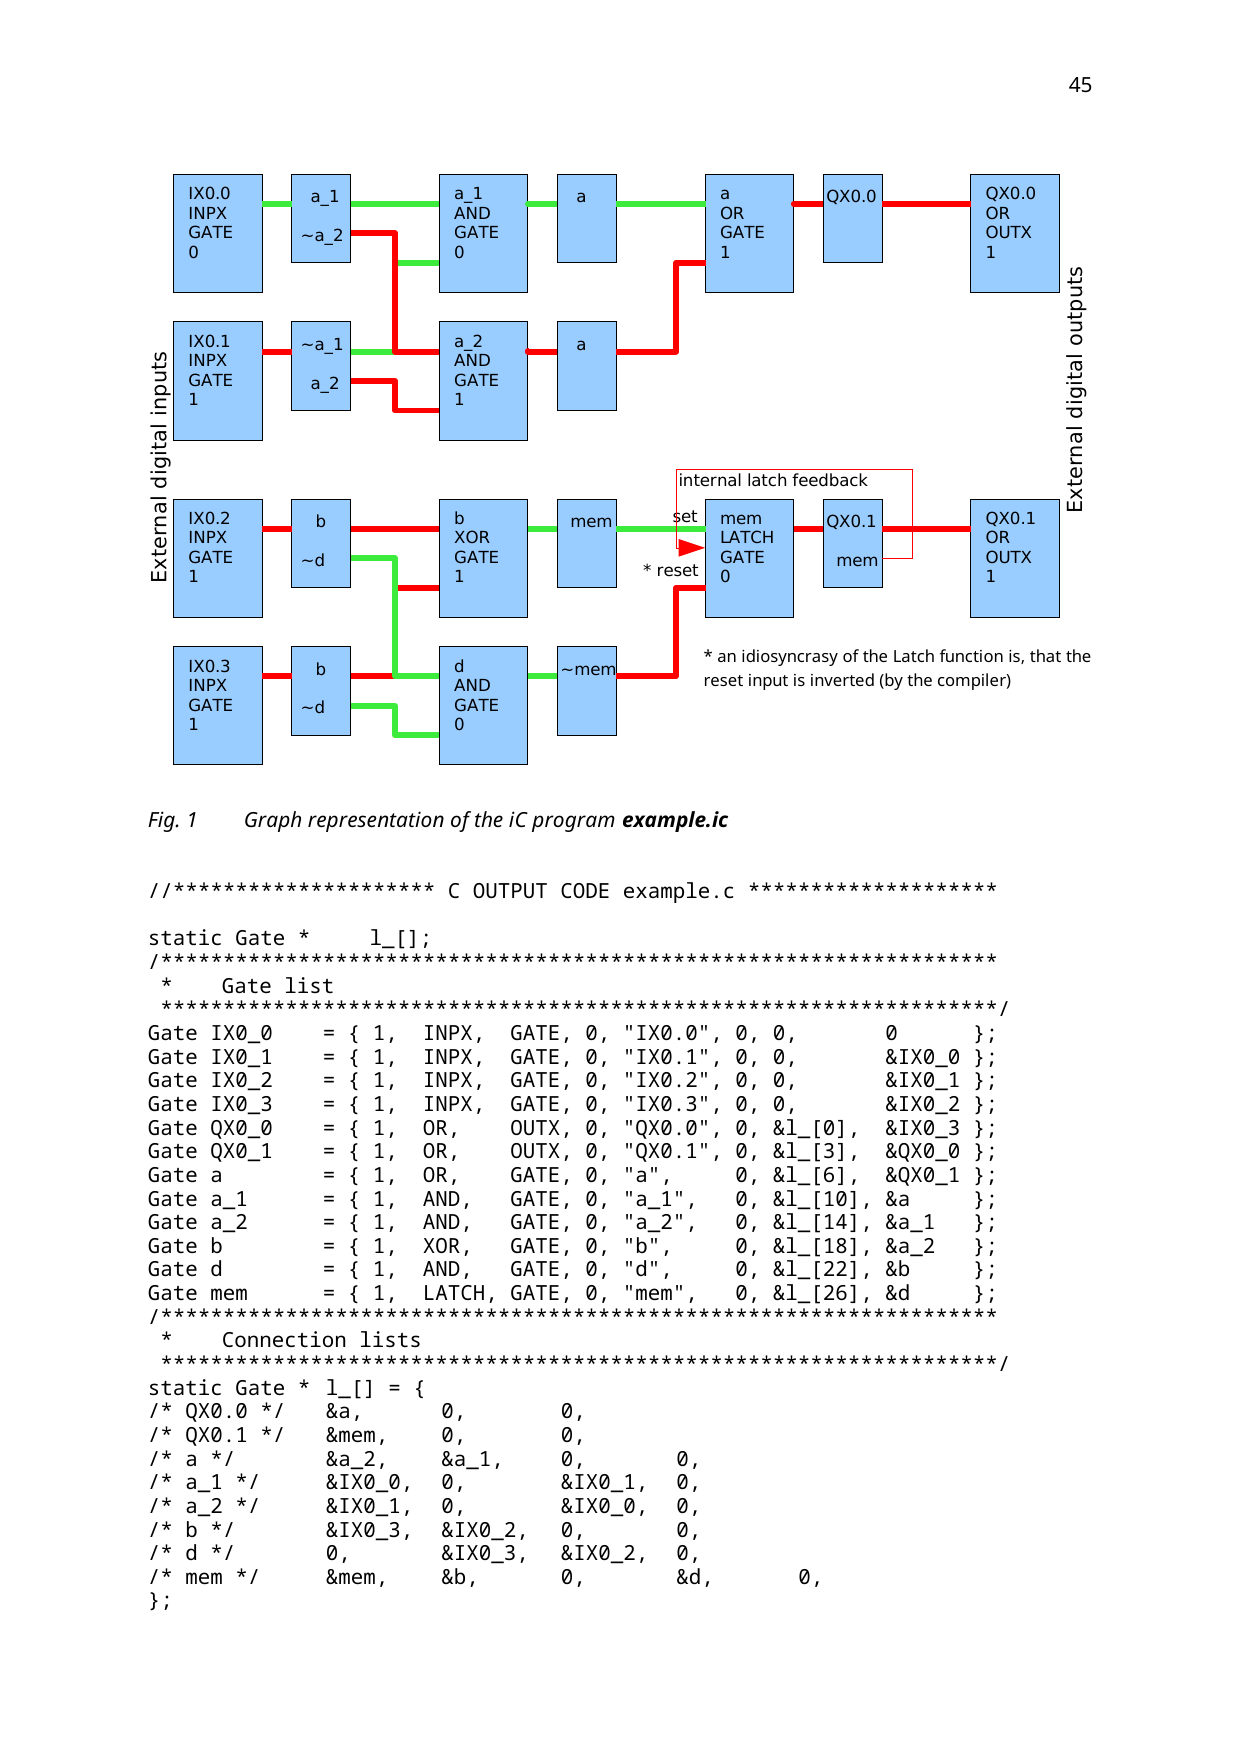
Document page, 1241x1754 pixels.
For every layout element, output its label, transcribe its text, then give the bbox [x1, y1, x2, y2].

text /* QX0.0 */ &a, 0, 0, [148, 1400, 1092, 1423]
text Gate mem = { 1, LATCH, GATE, 0, "mem", 0, &l_[26], &d }; [148, 1282, 1092, 1305]
text Gate a = { 1, OR, GATE, 0, "a", 0, &l_[6], &QX0_1 }; [148, 1163, 1092, 1187]
text }; [148, 1589, 1092, 1613]
text /* b */ &IX0_3, &IX0_2, 0, 0, [148, 1518, 1092, 1542]
text /******************************************************************* [148, 951, 1092, 974]
text static Gate * l_[]; [148, 927, 1092, 951]
text * Connection lists [148, 1329, 1092, 1353]
text *******************************************************************/ [148, 998, 1092, 1022]
text /* a_2 */ &IX0_1, 0, &IX0_0, 0, [148, 1494, 1092, 1518]
text * Gate list [148, 974, 1092, 998]
text *******************************************************************/ [148, 1353, 1092, 1376]
text Gate IX0_2 = { 1, INPX, GATE, 0, "IX0.2", 0, 0, &IX0_1 }; [148, 1069, 1092, 1092]
list * an idiosyncrasy of the Latch function is, that the reset input is inverted (by the compiler) [666, 643, 1092, 691]
text //********************* C OUTPUT CODE example.c ******************** [148, 880, 1092, 903]
text /* a */ &a_2, &a_1, 0, 0, [148, 1447, 1092, 1471]
text Gate IX0_3 = { 1, INPX, GATE, 0, "IX0.3", 0, 0, &IX0_2 }; [148, 1092, 1092, 1116]
text Gate d = { 1, AND, GATE, 0, "d", 0, &l_[22], &b }; [148, 1258, 1092, 1282]
text static Gate * l_[] = { [148, 1376, 1092, 1400]
text Gate IX0_0 = { 1, INPX, GATE, 0, "IX0.0", 0, 0, 0 }; [148, 1022, 1092, 1045]
text Gate QX0_0 = { 1, OR, OUTX, 0, "QX0.0", 0, &l_[0], &IX0_3 }; [148, 1116, 1092, 1140]
text Gate a_2 = { 1, AND, GATE, 0, "a_2", 0, &l_[14], &a_1 }; [148, 1211, 1092, 1234]
text /******************************************************************* [148, 1305, 1092, 1329]
text Gate QX0_1 = { 1, OR, OUTX, 0, "QX0.1", 0, &l_[3], &QX0_0 }; [148, 1140, 1092, 1163]
text Gate b = { 1, XOR, GATE, 0, "b", 0, &l_[18], &a_2 }; [148, 1234, 1092, 1258]
text /* d */ 0, &IX0_3, &IX0_2, 0, [148, 1542, 1092, 1565]
text Fig. 1 Graph representation of the iC program example.ic [148, 809, 1092, 832]
text /* mem */ &mem, &b, 0, &d, 0, [148, 1565, 1092, 1589]
text /* a_1 */ &IX0_0, 0, &IX0_1, 0, [148, 1471, 1092, 1494]
text Gate IX0_1 = { 1, INPX, GATE, 0, "IX0.1", 0, 0, &IX0_0 }; [148, 1045, 1092, 1069]
text Gate a_1 = { 1, AND, GATE, 0, "a_1", 0, &l_[10], &a }; [148, 1187, 1092, 1211]
text /* QX0.1 */ &mem, 0, 0, [148, 1423, 1092, 1447]
